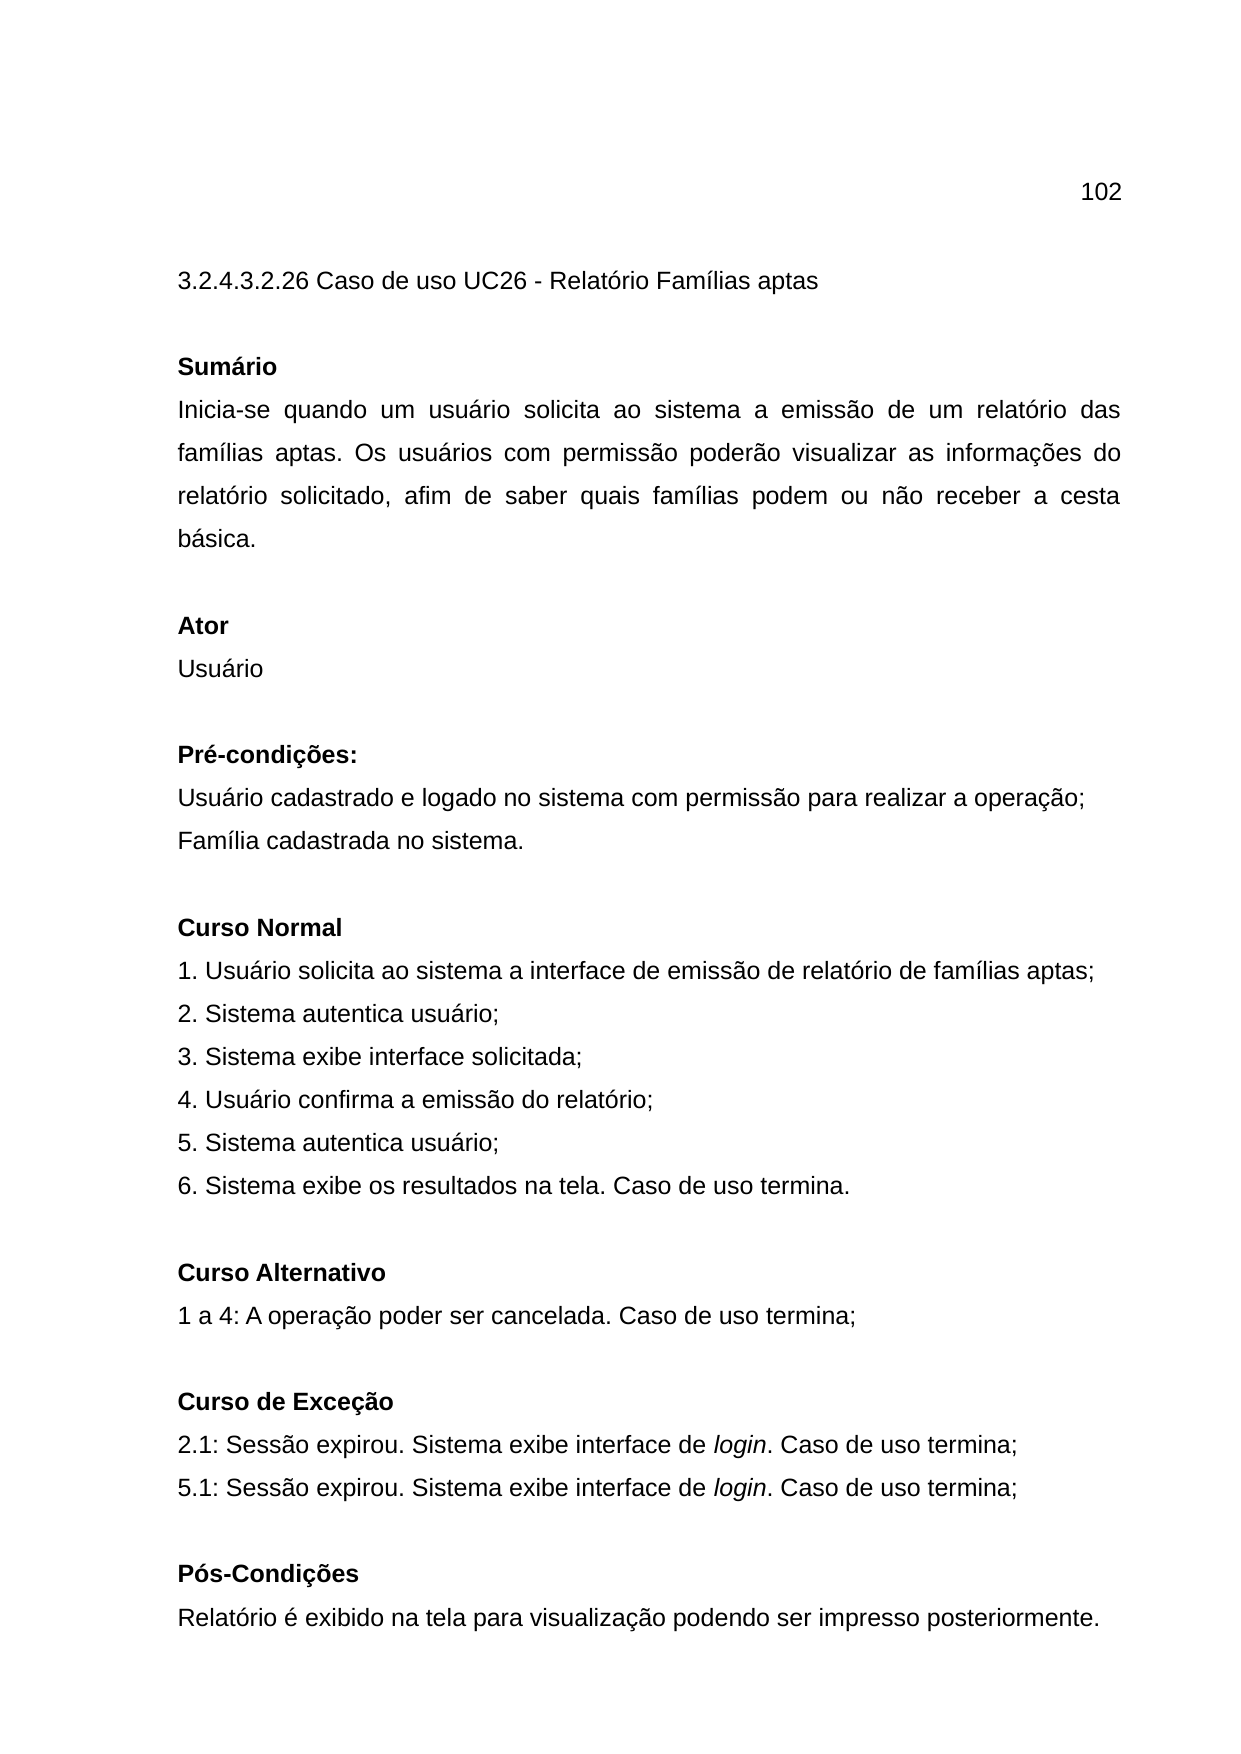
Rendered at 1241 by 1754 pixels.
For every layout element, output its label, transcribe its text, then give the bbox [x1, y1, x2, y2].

text 4. Usuário confirma a emissão do relatório; [177, 1085, 1122, 1114]
text 5. Sistema autentica usuário; [177, 1128, 1122, 1157]
text Pré-condições: [177, 740, 1122, 769]
text Inicia-se quando um usuário solicita ao sistema a emissão de um relatório das famílias aptas. Os usuários com permissão poderão visualizar as informações do relatório solicitado, afim de saber quais famílias podem ou não receber a cesta básica. [177, 395, 1122, 553]
text 3.2.4.3.2.26 Caso de uso UC26 - Relatório Famílias aptas [177, 266, 1122, 294]
text 2. Sistema autentica usuário; [177, 999, 1122, 1028]
text 5.1: Sessão expirou. Sistema exibe interface de login. Caso de uso termina; [177, 1473, 1122, 1502]
text Ator [177, 611, 1122, 639]
text Usuário cadastrado e logado no sistema com permissão para realizar a operação; [177, 783, 1122, 812]
text Relatório é exibido na tela para visualização podendo ser impresso posteriormente. [177, 1603, 1122, 1631]
text Usuário [177, 654, 1122, 683]
text 1. Usuário solicita ao sistema a interface de emissão de relatório de famílias aptas; [177, 956, 1122, 984]
text Curso de Exceção [177, 1387, 1122, 1416]
text Curso Normal [177, 913, 1122, 941]
text Curso Alternativo [177, 1258, 1122, 1286]
text Família cadastrada no sistema. [177, 826, 1122, 855]
text Pós-Condições [177, 1559, 1122, 1588]
text Sumário [177, 352, 1122, 381]
text 2.1: Sessão expirou. Sistema exibe interface de login. Caso de uso termina; [177, 1430, 1122, 1459]
text 1 a 4: A operação poder ser cancelada. Caso de uso termina; [177, 1301, 1122, 1329]
text 3. Sistema exibe interface solicitada; [177, 1042, 1122, 1071]
text 6. Sistema exibe os resultados na tela. Caso de uso termina. [177, 1171, 1122, 1200]
